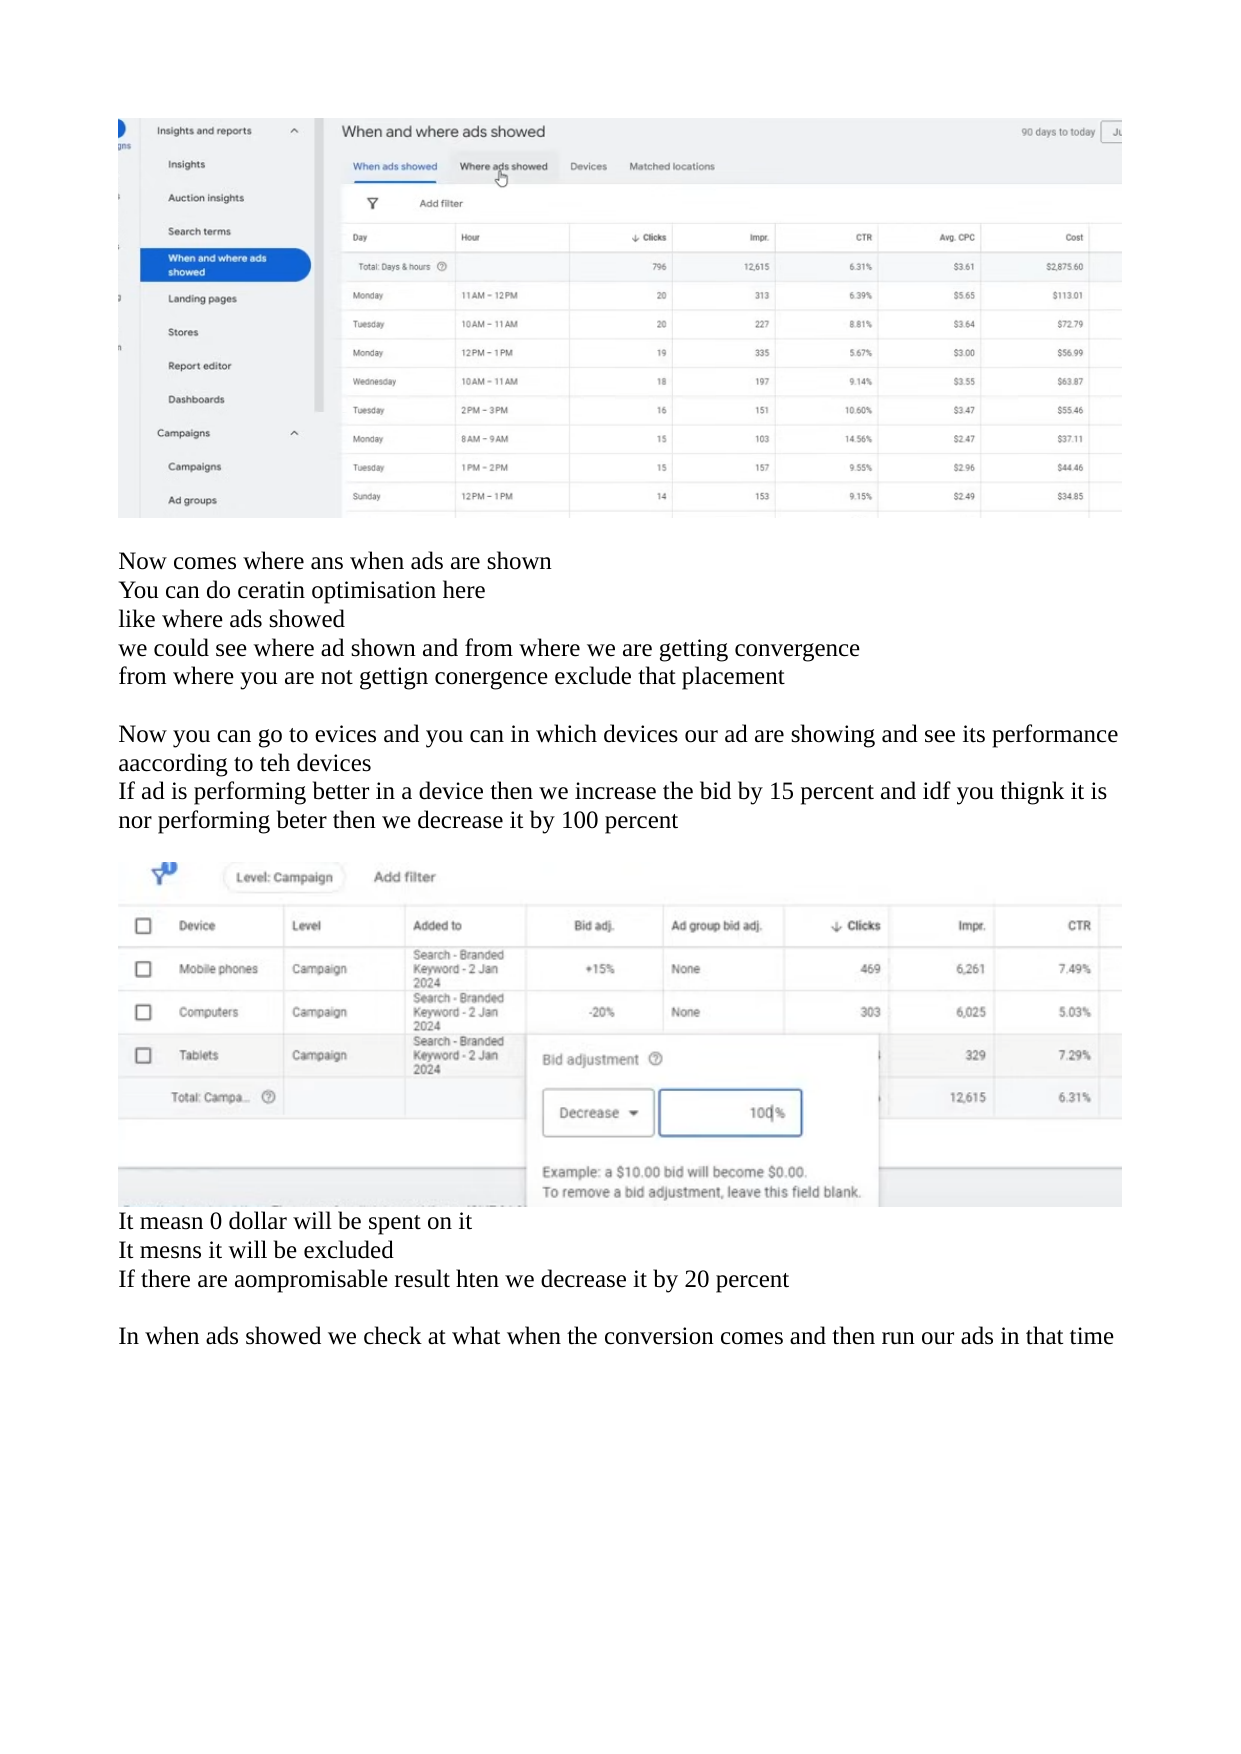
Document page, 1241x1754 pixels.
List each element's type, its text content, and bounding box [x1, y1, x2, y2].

text from where you are not gettign conergence exclude that placement [118, 661, 1122, 690]
text Now comes where ans when ads are shown [118, 546, 1122, 575]
text You can do ceratin optimisation here [118, 575, 1122, 604]
text If ad is performing better in a device then we increase the bid by 15 percent and idf you thignk it is nor performing beter then we decrease it by 100 percent [118, 776, 1122, 834]
text like where ads showed [118, 604, 1122, 633]
text we could see where ad shown and from where we are getting convergence [118, 633, 1122, 661]
text It mesns it will be excluded [118, 1235, 1122, 1264]
text If there are aompromisable result hten we decrease it by 20 percent [118, 1264, 1122, 1292]
text It measn 0 dollar will be spent on it [118, 1207, 1122, 1235]
text Now you can go to evices and you can in which devices our ad are showing and see its performance aaccording to teh devices [118, 719, 1122, 776]
text In when ads showed we check at what when the conversion comes and then run our ads in that time [118, 1321, 1122, 1350]
